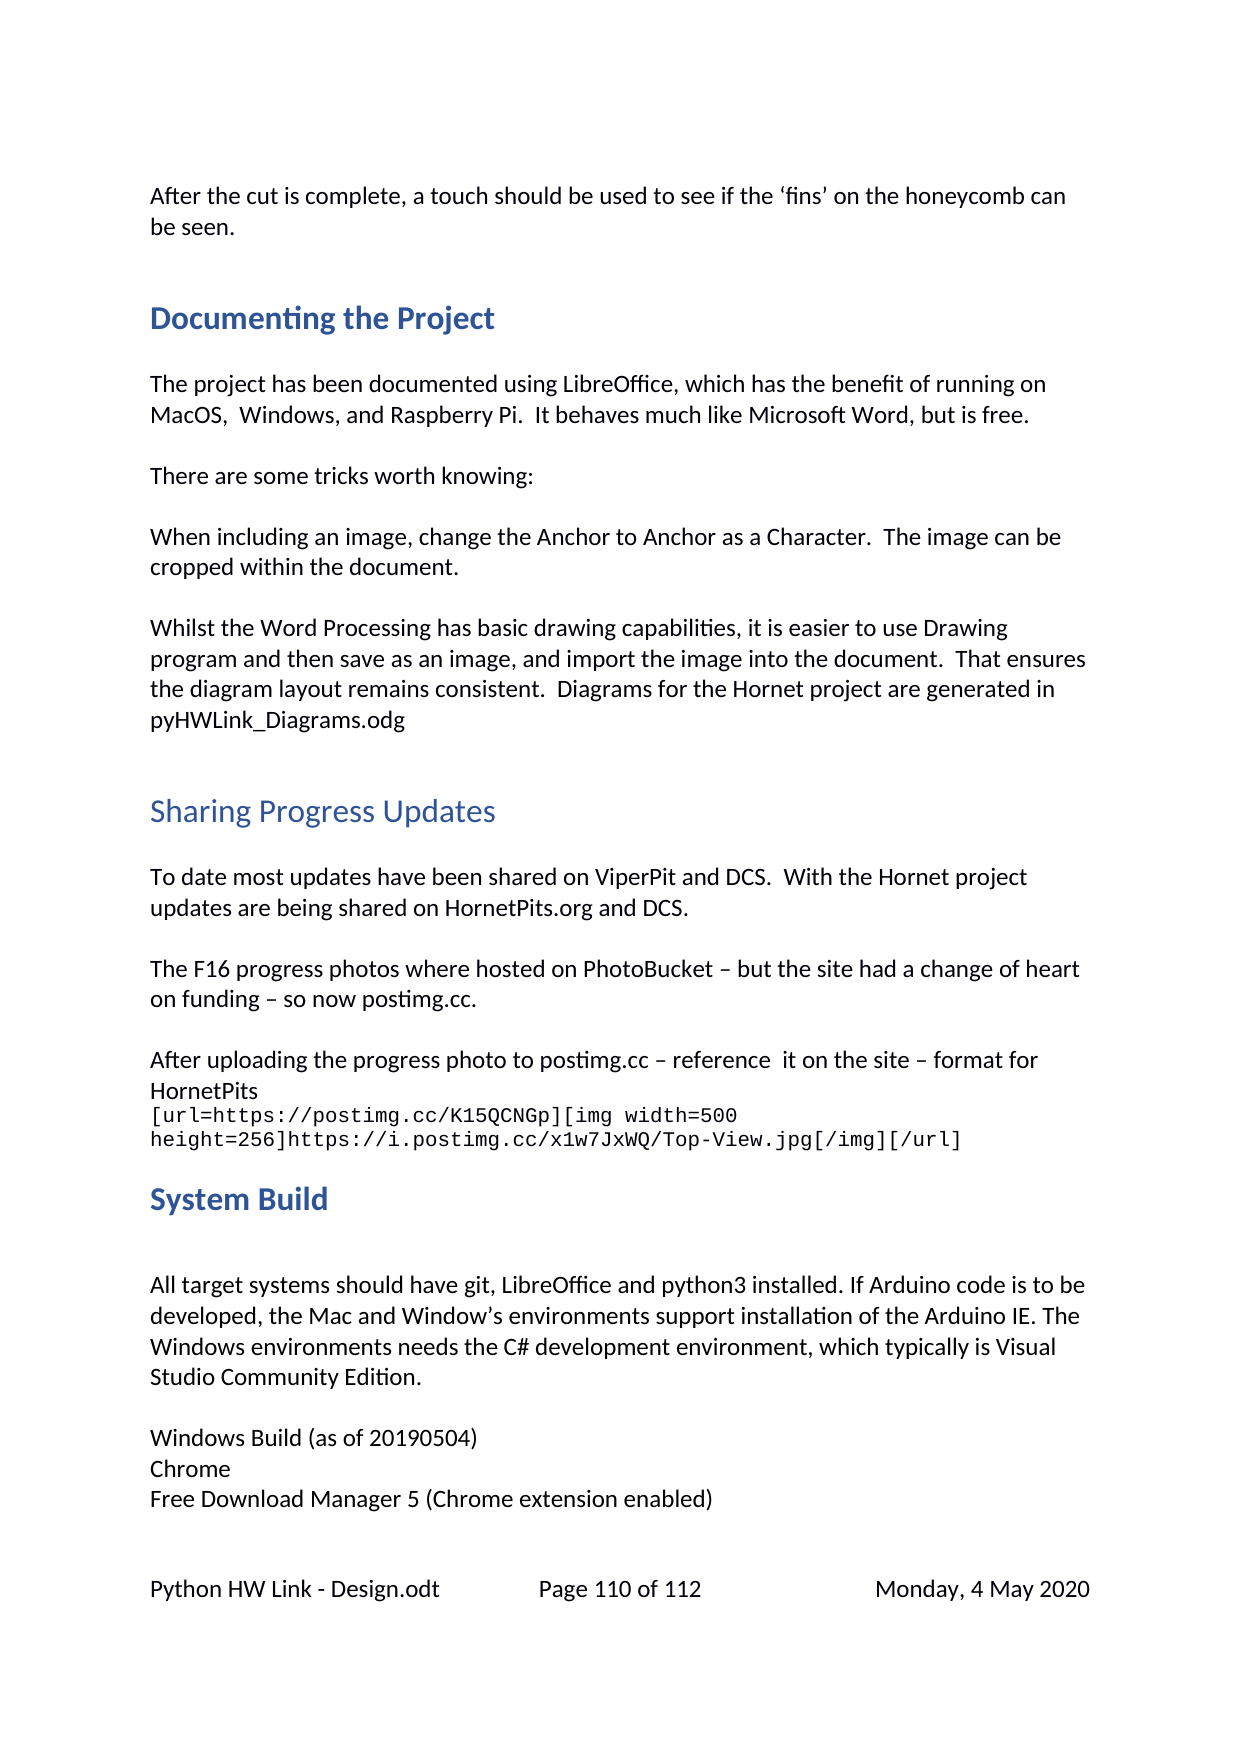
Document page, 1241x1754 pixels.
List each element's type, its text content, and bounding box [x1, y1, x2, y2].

subtitle Documenting the Project [150, 297, 1090, 338]
text The F16 progress photos where hosted on PhotoBucket – but the site had a change of heart on funding – so now postimg.cc. [150, 953, 1090, 1014]
text When including an image, change the Anchor to Anchor as a Character. The image can be cropped within the document. [150, 521, 1090, 582]
text Whilst the Word Processing has basic drawing capabilities, it is easier to use Drawing program and then save as an image, and import the image into the document. That ensures the diagram layout remains consistent. Diagrams for the Hornet project are generated in pyHWLink_Diagrams.odg [150, 612, 1090, 734]
text After uploading the progress photo to postimg.cc – reference it on the site – format for HornetPits [150, 1044, 1090, 1106]
text Windows Build (as of 20190504) [150, 1422, 1090, 1453]
text Chrome [150, 1453, 1090, 1483]
text There are some tricks worth knowing: [150, 460, 1090, 490]
subtitle Sharing Progress Updates [150, 790, 1090, 831]
text Free Download Manager 5 (Chrome extension enabled) [150, 1483, 1090, 1514]
text [url=https://postimg.cc/K15QCNGp][img width=500 height=256]https://i.postimg.cc/x1w7JxWQ/Top-View.jpg[/img][/url] [150, 1106, 1090, 1153]
text The project has been documented using LibreOffice, which has the benefit of running on MacOS, Windows, and Raspberry Pi. It behaves much like Microsoft Word, but is free. [150, 368, 1090, 429]
text To date most updates have been shared on ViperPit and DCS. With the Hornet project updates are being shared on HornetPits.org and DCS. [150, 861, 1090, 922]
subtitle System Build [150, 1178, 1090, 1218]
text After the cut is complete, a touch should be used to see if the ‘fins’ on the honeycomb can be seen. [150, 181, 1090, 242]
text All target systems should have git, LibreOffice and python3 installed. If Arduino code is to be developed, the Mac and Window’s environments support installation of the Arduino IE. The Windows environments needs the C# development environment, which typically is Visual Studio Community Edition. [150, 1270, 1090, 1392]
